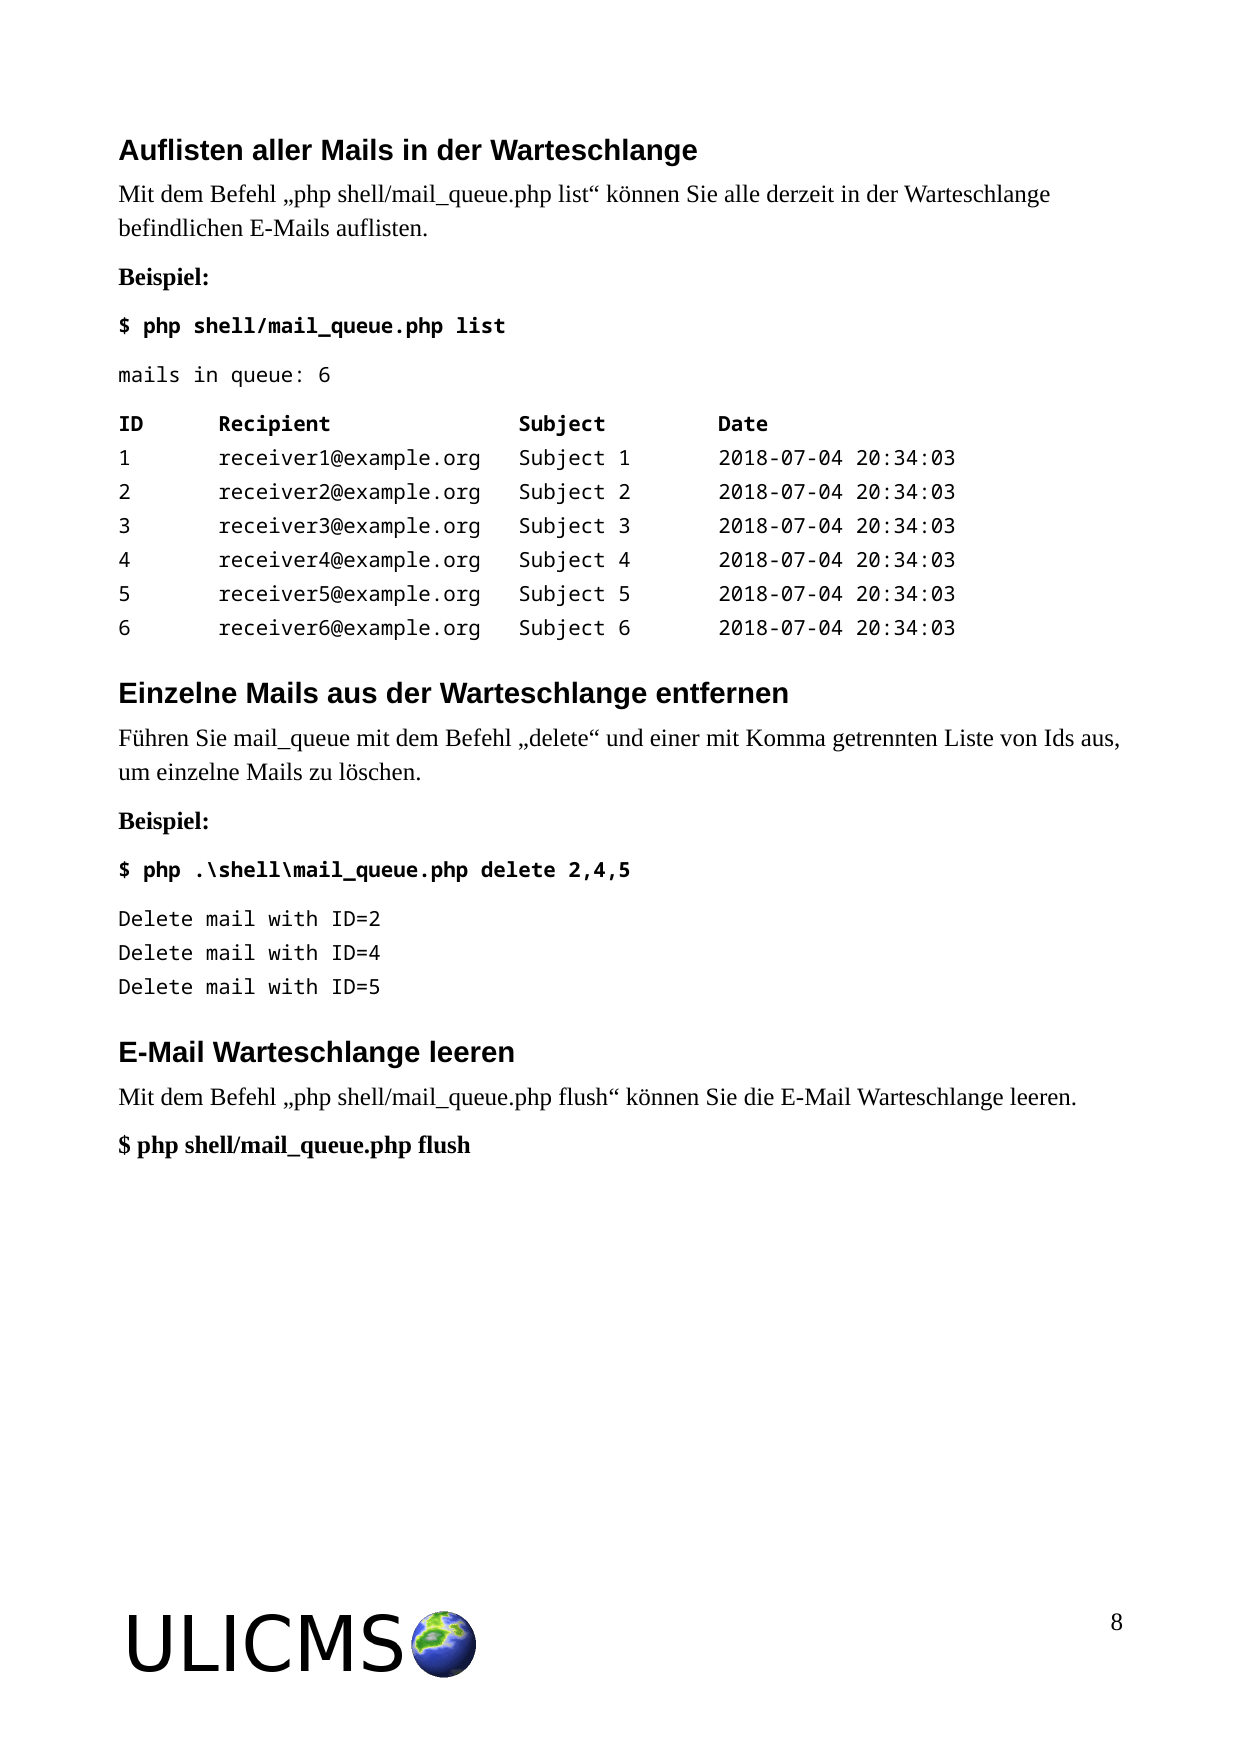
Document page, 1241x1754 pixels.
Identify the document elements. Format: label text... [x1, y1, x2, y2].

text Beispiel: [118, 806, 1123, 835]
subtitle Auflisten aller Mails in der Warteschlange [118, 133, 1123, 166]
text mails in queue: 6 [118, 360, 1123, 389]
text Führen Sie mail_queue mit dem Befehl „delete“ und einer mit Komma getrennten Liste von Ids aus, um einzelne Mails zu löschen. [118, 723, 1123, 786]
text Beispiel: [118, 262, 1123, 291]
text $ php shell/mail_queue.php flush [118, 1131, 1123, 1159]
text Delete mail with ID=2 Delete mail with ID=4 Delete mail with ID=5 [118, 904, 1123, 1001]
picture [118, 1607, 479, 1681]
subtitle E-Mail Warteschlange leeren [118, 1035, 1123, 1069]
text $ php .\shell\mail_queue.php delete 2,4,5 [118, 855, 1123, 884]
text $ php shell/mail_queue.php list [118, 312, 1123, 340]
text Mit dem Befehl „php shell/mail_queue.php list“ können Sie alle derzeit in der Warteschlange befindlichen E-Mails auflisten. [118, 179, 1123, 242]
subtitle Einzelne Mails aus der Warteschlange entfernen [118, 676, 1123, 710]
text ID Recipient Subject Date 1 receiver1@example.org Subject 1 2018-07-04 20:34:03 2 receiver2@example.org Subject 2 2018-07-04 20:34:03 3 receiver3@example.org Subject 3 2018-07-04 20:34:03 4 receiver4@example.org Subject 4 2018-07-04 20:34:03 5 receiver5@example.org Subject 5 2018-07-04 20:34:03 6 receiver6@example.org Subject 6 2018-07-04 20:34:03 [118, 409, 1123, 642]
text Mit dem Befehl „php shell/mail_queue.php flush“ können Sie die E-Mail Warteschlange leeren. [118, 1082, 1123, 1110]
